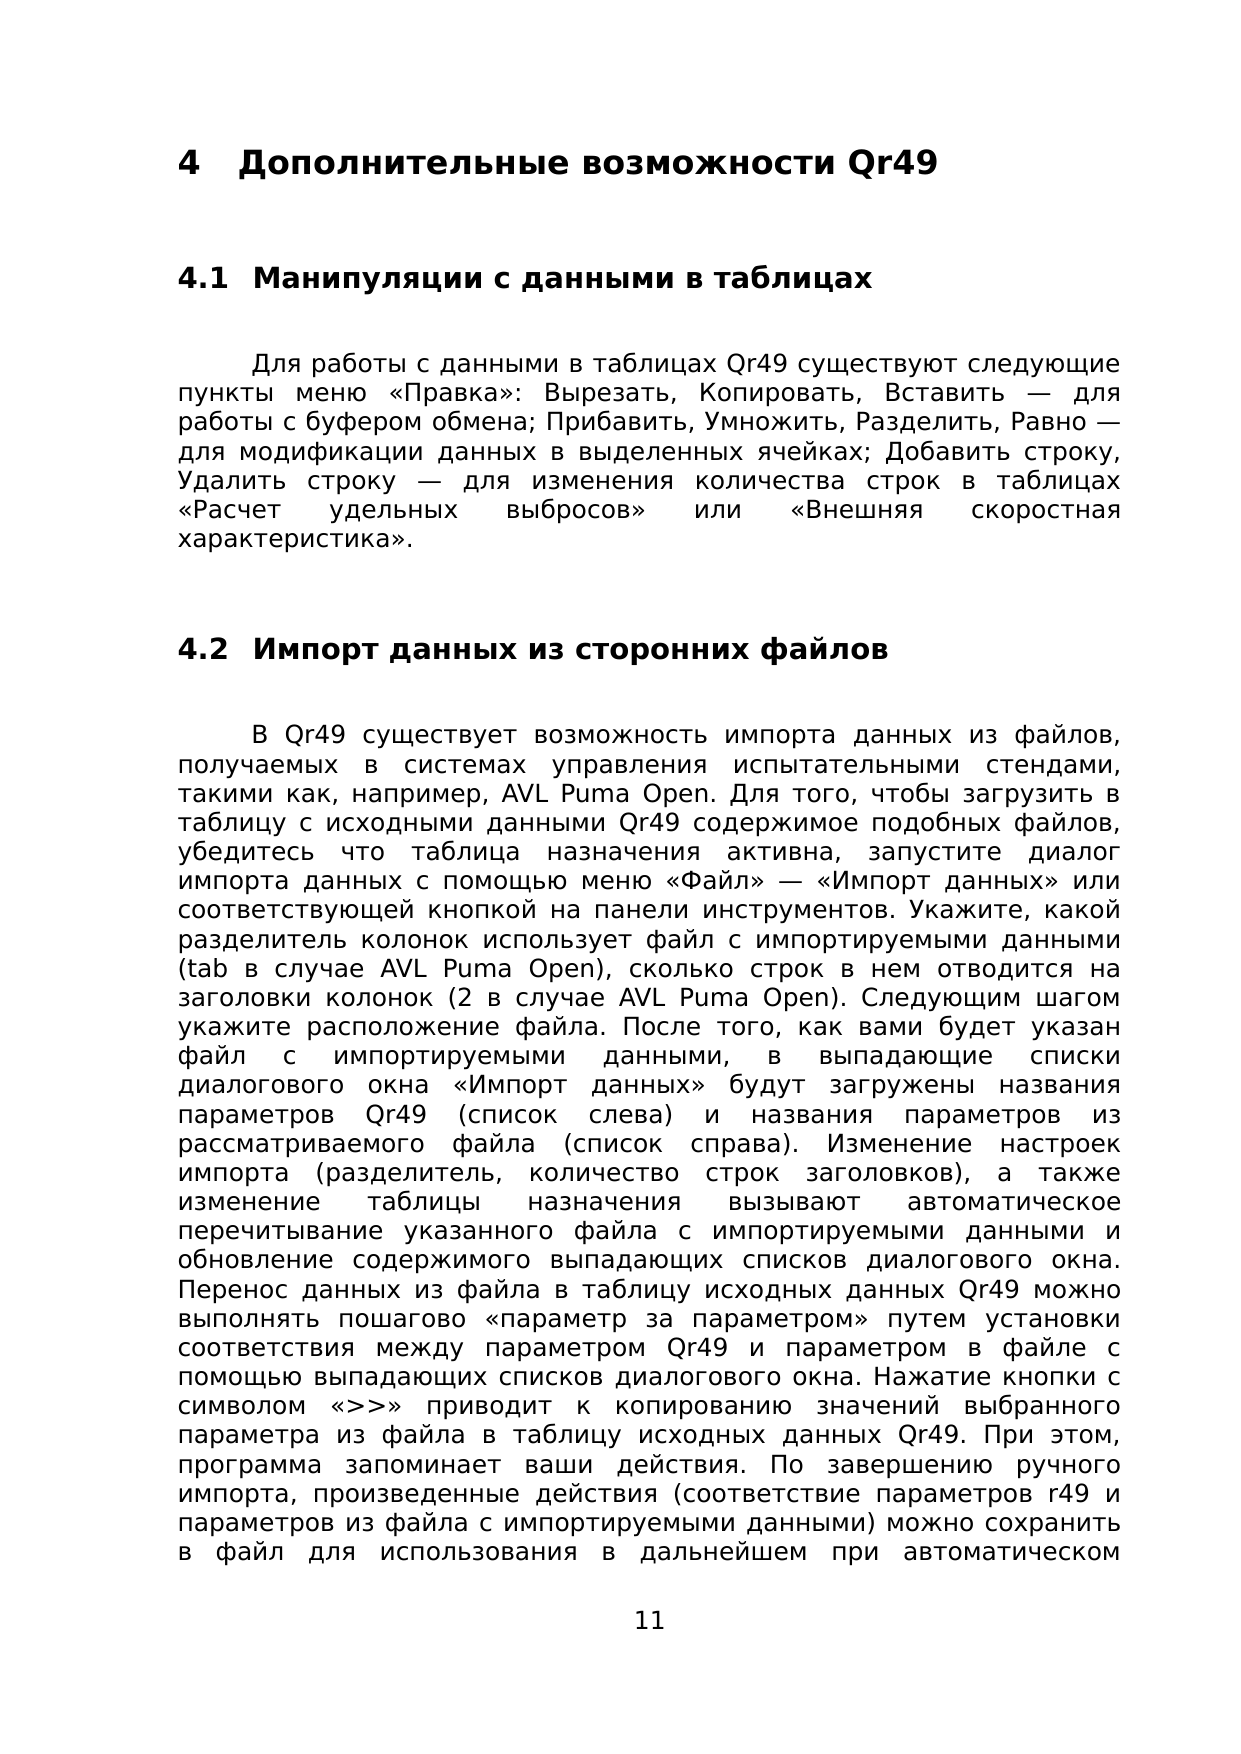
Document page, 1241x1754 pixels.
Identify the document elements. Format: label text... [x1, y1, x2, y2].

subtitle Дополнительные возможности Qr49 [177, 143, 1122, 182]
subtitle Манипуляции с данными в таблицах [177, 261, 1122, 295]
text В Qr49 существует возможность импорта данных из файлов, получаемых в системах управления испытательными стендами, такими как, например, AVL Puma Open. Для того, чтобы загрузить в таблицу с исходными данными Qr49 содержимое подобных файлов, убедитесь что таблица назначения активна, запустите диалог импорта данных с помощью меню «Файл» — «Импорт данных» или соответствующей кнопкой на панели инструментов. Укажите, какой разделитель колонок использует файл с импортируемыми данными (tab в случае AVL Puma Open), сколько строк в нем отводится на заголовки колонок (2 в случае AVL Puma Open). Следующим шагом укажите расположение файла. После того, как вами будет указан файл с импортируемыми данными, в выпадающие списки диалогового окна «Импорт данных» будут загружены названия параметров Qr49 (список слева) и названия параметров из рассматриваемого файла (список справа). Изменение настроек импорта (разделитель, количество строк заголовков), а также изменение таблицы назначения вызывают автоматическое перечитывание указанного файла с импортируемыми данными и обновление содержимого выпадающих списков диалогового окна. Перенос данных из файла в таблицу исходных данных Qr49 можно выполнять пошагово «параметр за параметром» путем установки соответствия между параметром Qr49 и параметром в файле с помощью выпадающих списков диалогового окна. Нажатие кнопки с символом «>>» приводит к копированию значений выбранного параметра из файла в таблицу исходных данных Qr49. При этом, программа запоминает ваши действия. По завершению ручного импорта, произведенные действия (соответствие параметров r49 и параметров из файла с импортируемыми данными) можно сохранить в файл для использования в дальнейшем при автоматическом [177, 721, 1122, 1567]
subtitle Импорт данных из сторонних файлов [177, 633, 1122, 667]
text Для работы с данными в таблицах Qr49 существуют следующие пункты меню «Правка»: Вырезать, Копировать, Вставить — для работы с буфером обмена; Прибавить, Умножить, Разделить, Равно — для модификации данных в выделенных ячейках; Добавить строку, Удалить строку — для изменения количества строк в таблицах «Расчет удельных выбросов» или «Внешняя скоростная характеристика». [177, 349, 1122, 553]
